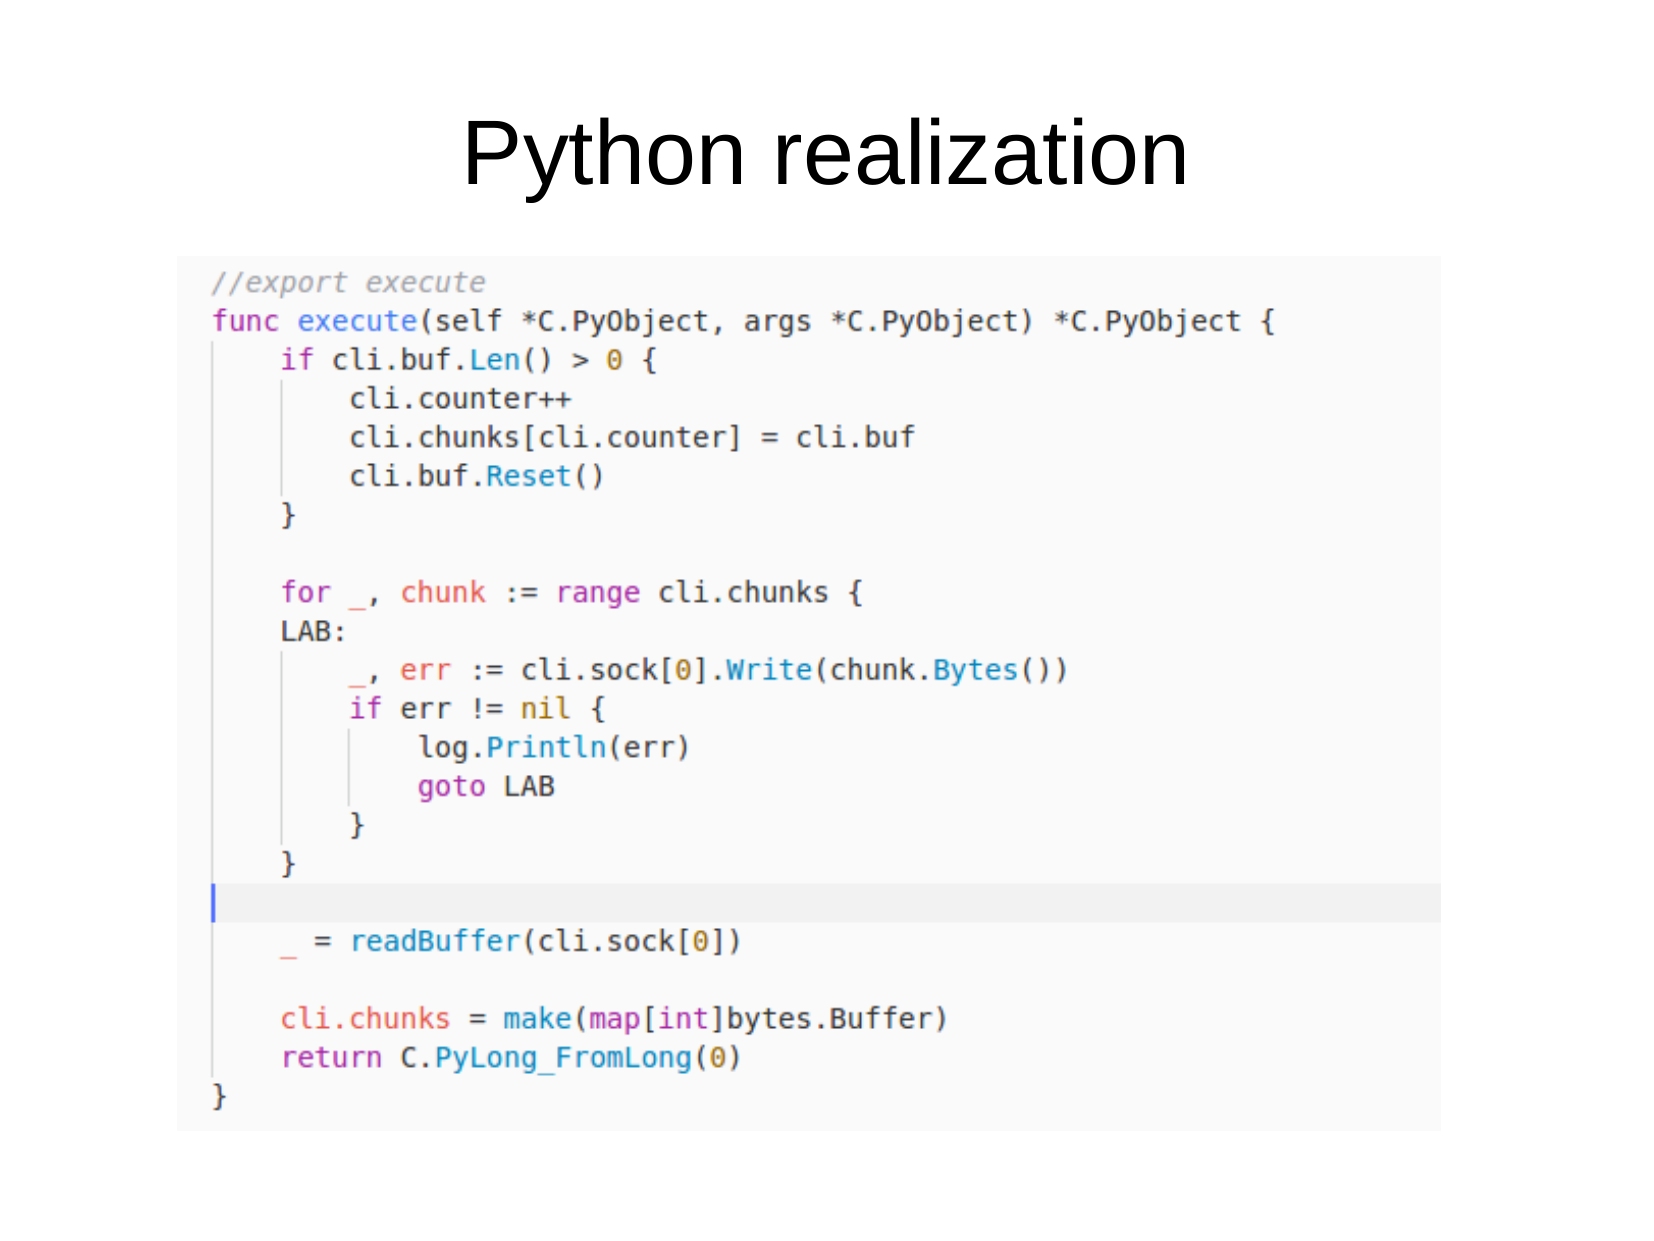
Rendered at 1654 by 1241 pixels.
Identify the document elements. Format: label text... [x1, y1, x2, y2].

title Python realization [82, 49, 1571, 257]
picture [177, 256, 1441, 1131]
